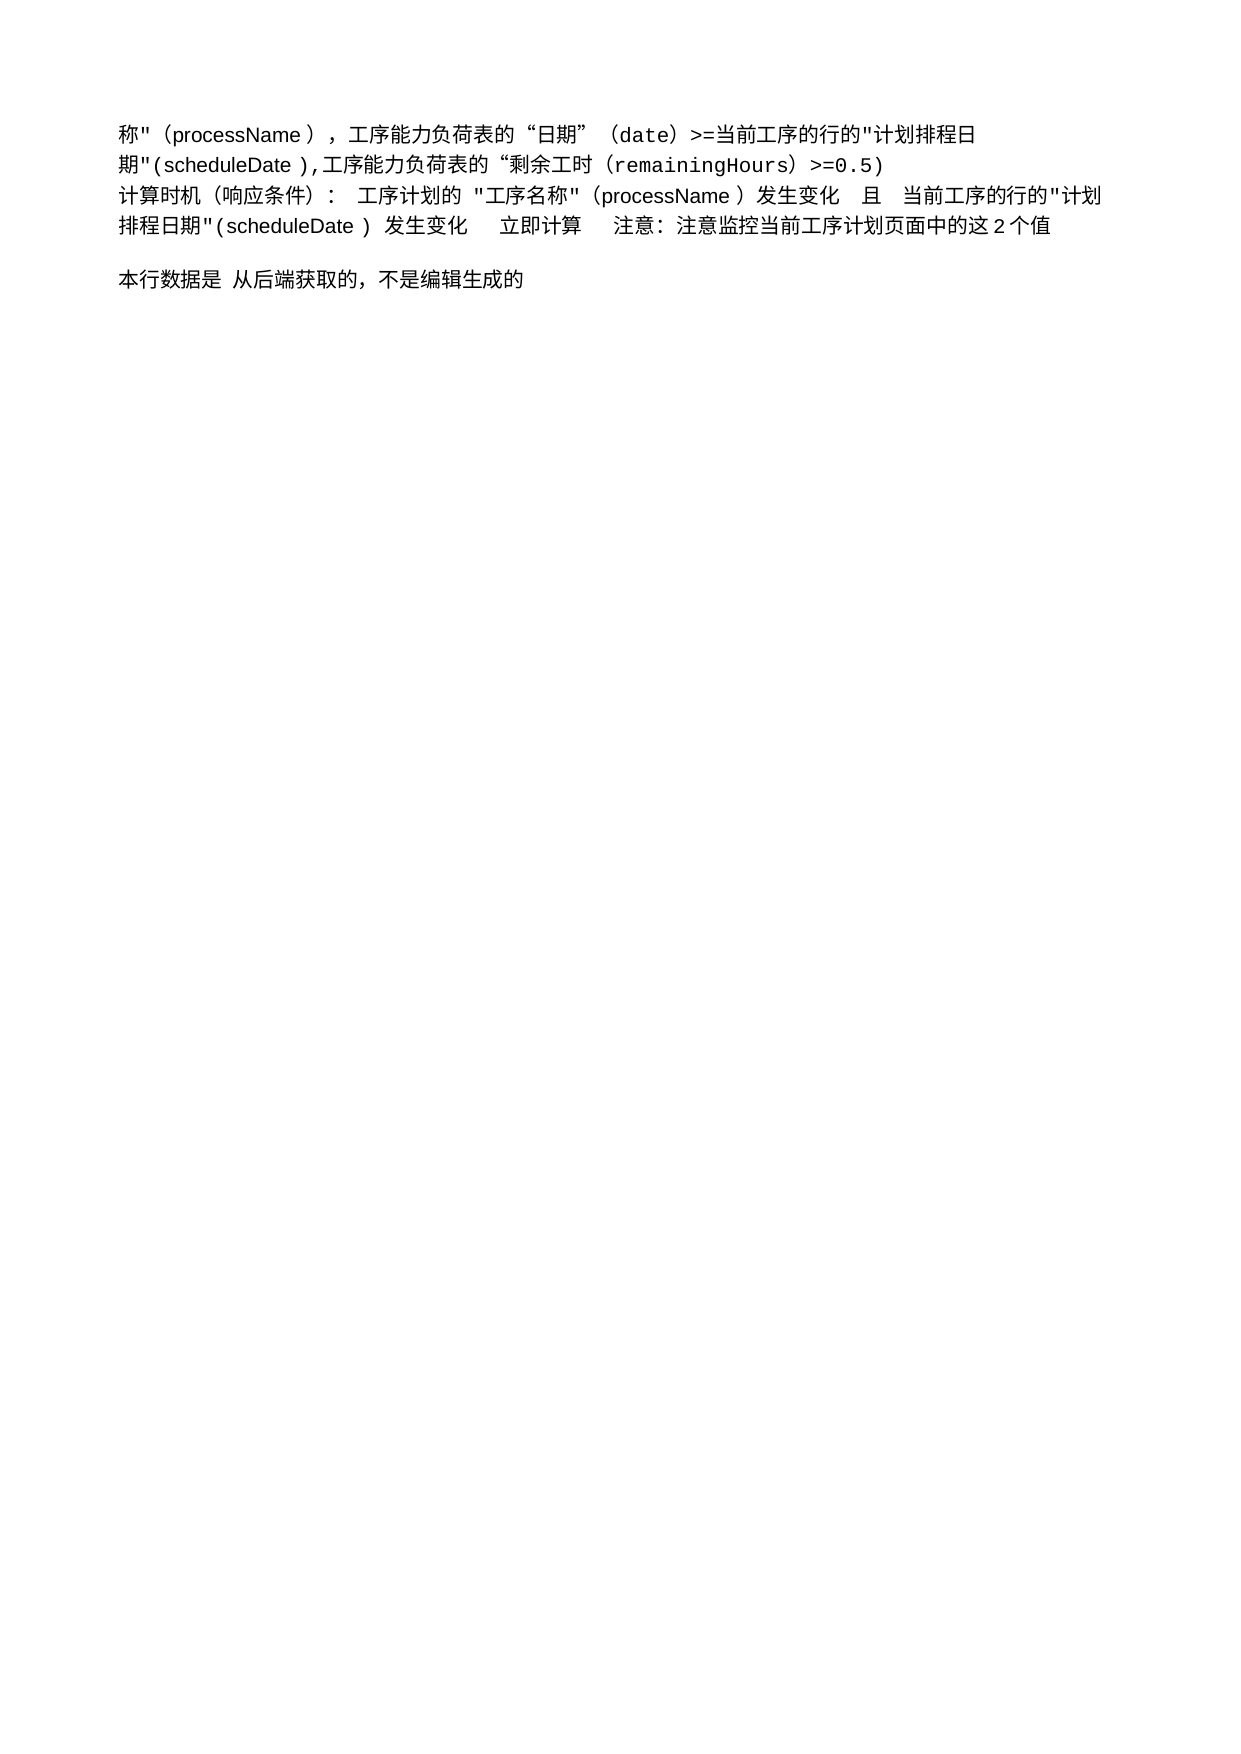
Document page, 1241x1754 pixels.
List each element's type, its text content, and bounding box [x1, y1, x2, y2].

text 本行数据是 从后端获取的，不是编辑生成的 [118, 240, 1122, 294]
text 称"（processName ），工序能力负荷表的“日期”（date）>=当前工序的行的"计划排程日期"(scheduleDate ),工序能力负荷表的“剩余工时（remainingHours）>=0.5) 计算时机（响应条件）： 工序计划的 "工序名称"（processName ）发生变化 且 当前工序的行的"计划排程日期"(scheduleDate ) 发生变化 立即计算 注意：注意监控当前工序计划页面中的这2个值 [118, 118, 1122, 240]
